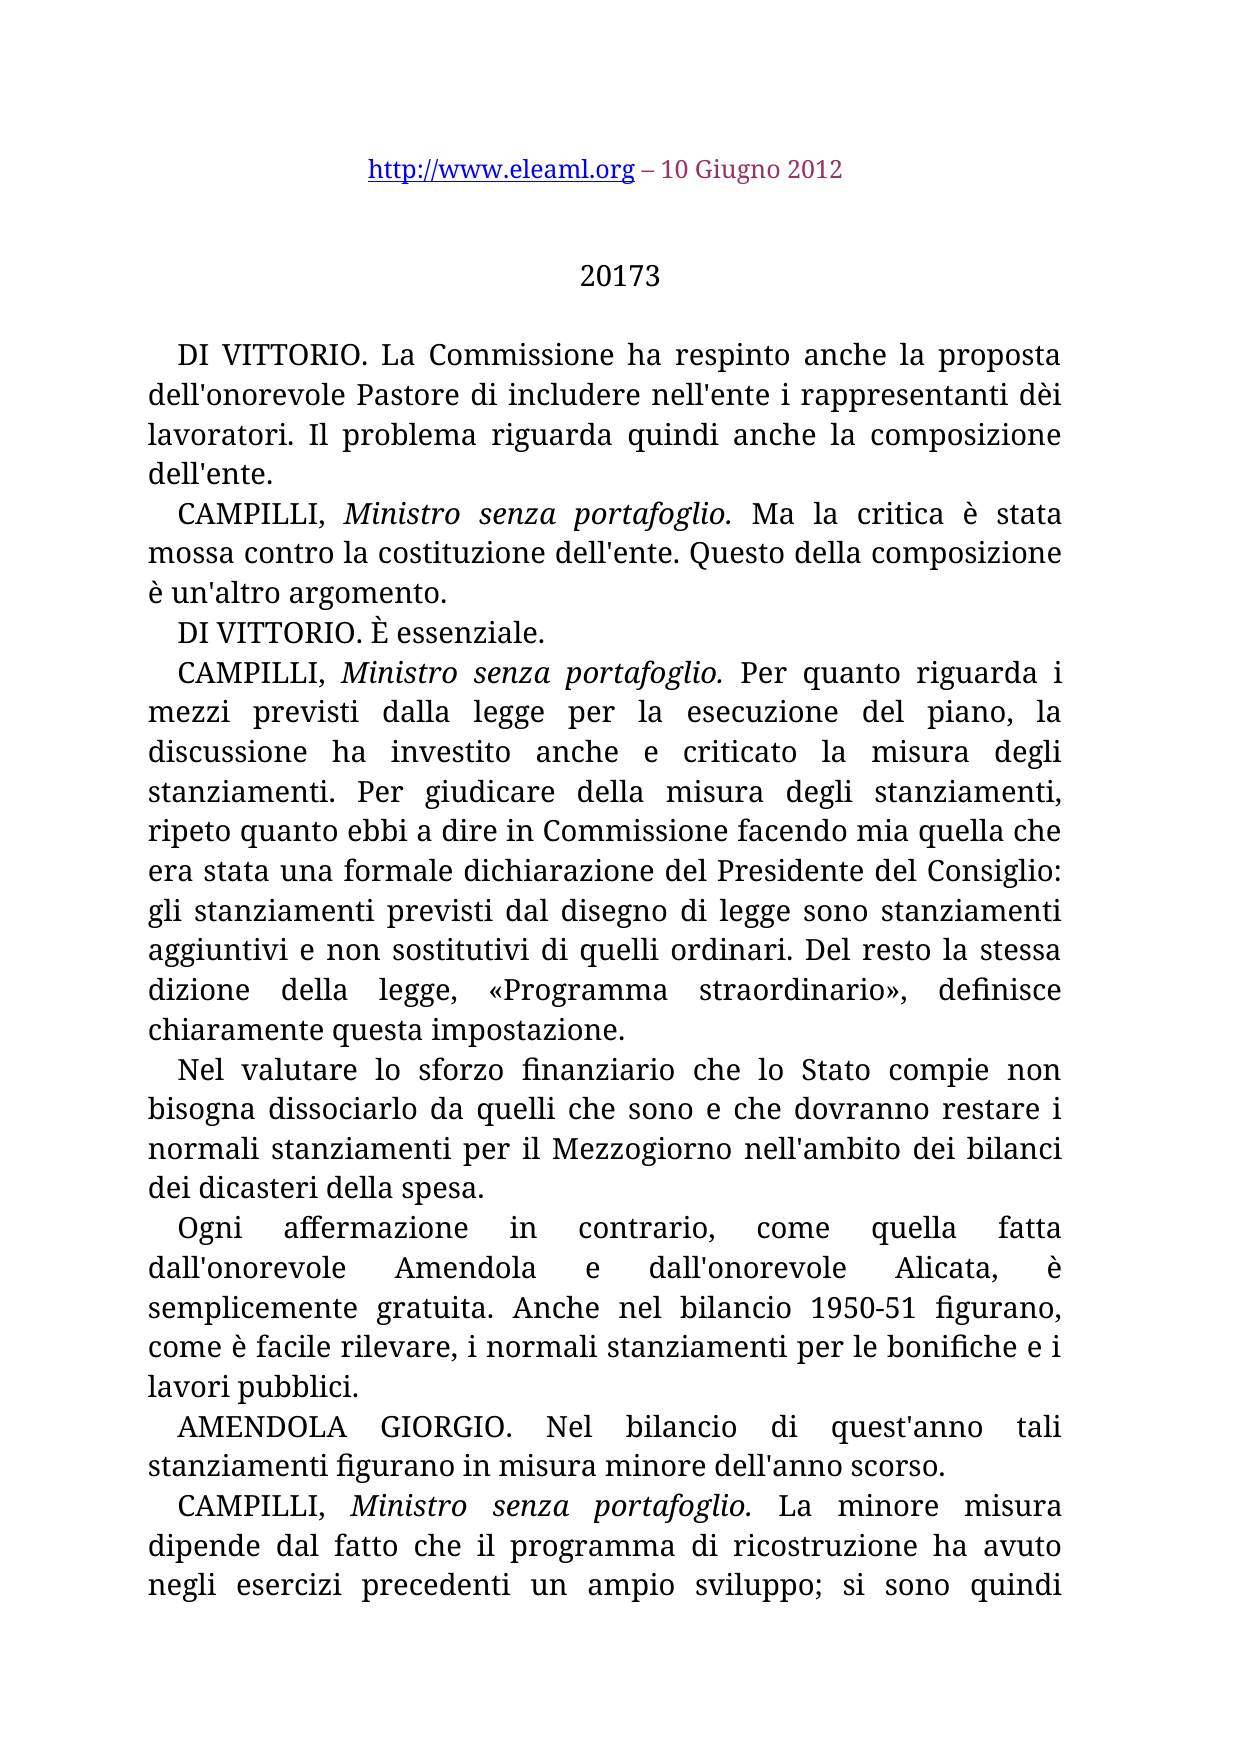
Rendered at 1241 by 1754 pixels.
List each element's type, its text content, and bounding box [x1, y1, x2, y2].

text DI VITTORIO. È essenziale. [148, 612, 1063, 652]
text AMENDOLA GIORGIO. Nel bilancio di quest'anno tali stanziamenti figurano in misura minore dell'anno scorso. [148, 1406, 1063, 1485]
text CAMPILLI, Ministro senza portafoglio. Ma la critica è stata mossa contro la costituzione dell'ente. Questo della composizione è un'altro argomento. [148, 493, 1063, 612]
text CAMPILLI, Ministro senza portafoglio. La minore misura dipende dal fatto che il programma di ricostruzione ha avuto negli esercizi precedenti un ampio sviluppo; si sono quindi [148, 1485, 1063, 1604]
text Ogni affermazione in contrario, come quella fatta dall'onorevole Amendola e dall'onorevole Alicata, è semplicemente gratuita. Anche nel bilancio 1950-51 figurano, come è facile rilevare, i normali stanziamenti per le bonifiche e i lavori pubblici. [148, 1207, 1063, 1406]
text 20173 [148, 255, 1063, 295]
text Nel valutare lo sforzo finanziario che lo Stato compie non bisogna dissociarlo da quelli che sono e che dovranno restare i normali stanziamenti per il Mezzogiorno nell'ambito dei bilanci dei dicasteri della spesa. [148, 1049, 1063, 1207]
text DI VITTORIO. La Commissione ha respinto anche la proposta dell'onorevole Pastore di includere nell'ente i rappresentanti dèi lavoratori. Il problema riguarda quindi anche la composizione dell'ente. [148, 334, 1063, 493]
text CAMPILLI, Ministro senza portafoglio. Per quanto riguarda i mezzi previsti dalla legge per la esecuzione del piano, la discussione ha investito anche e criticato la misura degli stanziamenti. Per giudicare della misura degli stanziamenti, ripeto quanto ebbi a dire in Commissione facendo mia quella che era stata una formale dichiarazione del Presidente del Consiglio: gli stanziamenti previsti dal disegno di legge sono stanziamenti aggiuntivi e non sostitutivi di quelli ordinari. Del resto la stessa dizione della legge, «Programma straordinario», definisce chiaramente questa impostazione. [148, 652, 1063, 1049]
